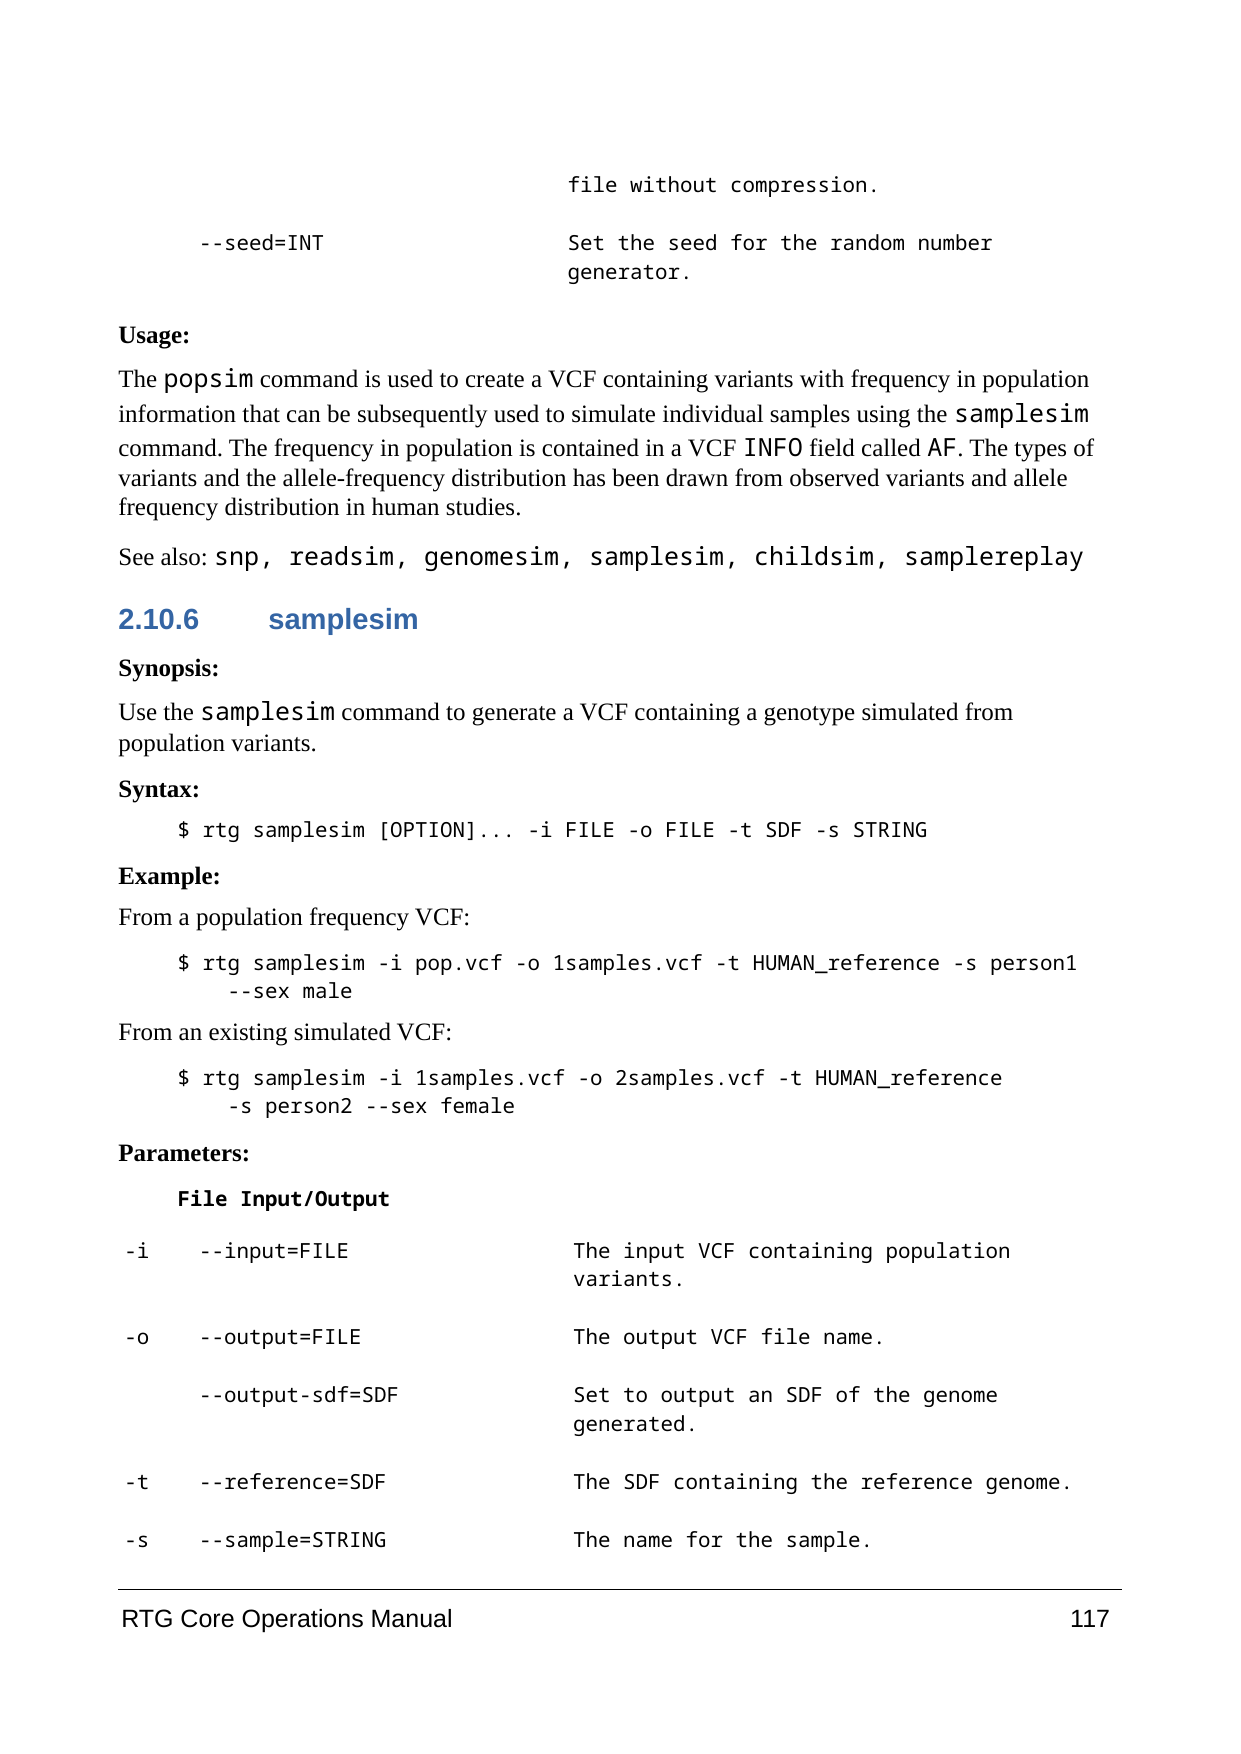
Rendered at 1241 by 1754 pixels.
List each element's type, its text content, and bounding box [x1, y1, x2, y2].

table_cell Set to output an SDF of the genome generated. [567, 1369, 1093, 1455]
subtitle Parameters: [118, 1138, 1122, 1166]
table_cell [193, 159, 561, 217]
table_cell The SDF containing the reference genome. [567, 1455, 1093, 1513]
table_cell --seed=INT [193, 217, 561, 303]
table_cell -o [118, 1311, 193, 1369]
subtitle Synopsis: [118, 653, 1122, 682]
table_cell The output VCF file name. [567, 1311, 1093, 1369]
text $ rtg samplesim -i 1samples.vcf -o 2samples.vcf -t HUMAN_reference -s person2 --sex female [177, 1063, 1122, 1120]
table_cell --output-sdf=SDF [193, 1369, 567, 1455]
subtitle Example: [118, 861, 1122, 890]
table_cell Set the seed for the random number generator. [561, 217, 1093, 303]
table_cell file without compression. [561, 159, 1093, 217]
text From an existing simulated VCF: [118, 1017, 1122, 1045]
text $ rtg samplesim -i pop.vcf -o 1samples.vcf -t HUMAN_reference -s person1 --sex male [177, 948, 1122, 1005]
table_cell [118, 217, 193, 303]
subtitle Syntax: [118, 774, 1122, 803]
table_cell --output=FILE [193, 1311, 567, 1369]
text See also: snp, readsim, genomesim, samplesim, childsim, samplereplay [118, 538, 1122, 573]
table_cell [118, 159, 193, 217]
table_cell --sample=STRING [193, 1513, 567, 1553]
text $ rtg samplesim [OPTION]... -i FILE -o FILE -t SDF -s STRING [177, 815, 1122, 843]
text The popsim command is used to create a VCF containing variants with frequency in population information that can be subsequently used to simulate individual samples using the samplesim command. The frequency in population is contained in a VCF INFO field called AF. The types of variants and the allele-frequency distribution has been drawn from observed variants and allele frequency distribution in human studies. [118, 361, 1122, 521]
table_cell --reference=SDF [193, 1455, 567, 1513]
subtitle samplesim [118, 602, 1122, 636]
table_header --input=FILE [193, 1224, 567, 1311]
subtitle Usage: [118, 321, 1122, 349]
table_cell -t [118, 1455, 193, 1513]
table_cell The name for the sample. [567, 1513, 1093, 1553]
text File Input/Output [177, 1184, 1122, 1213]
text Use the samplesim command to generate a VCF containing a genotype simulated from population variants. [118, 694, 1122, 757]
table_cell [118, 1369, 193, 1455]
table_cell -s [118, 1513, 193, 1553]
text From a population frequency VCF: [118, 902, 1122, 930]
table_header The input VCF containing population variants. [567, 1224, 1093, 1311]
table_header -i [118, 1224, 193, 1311]
